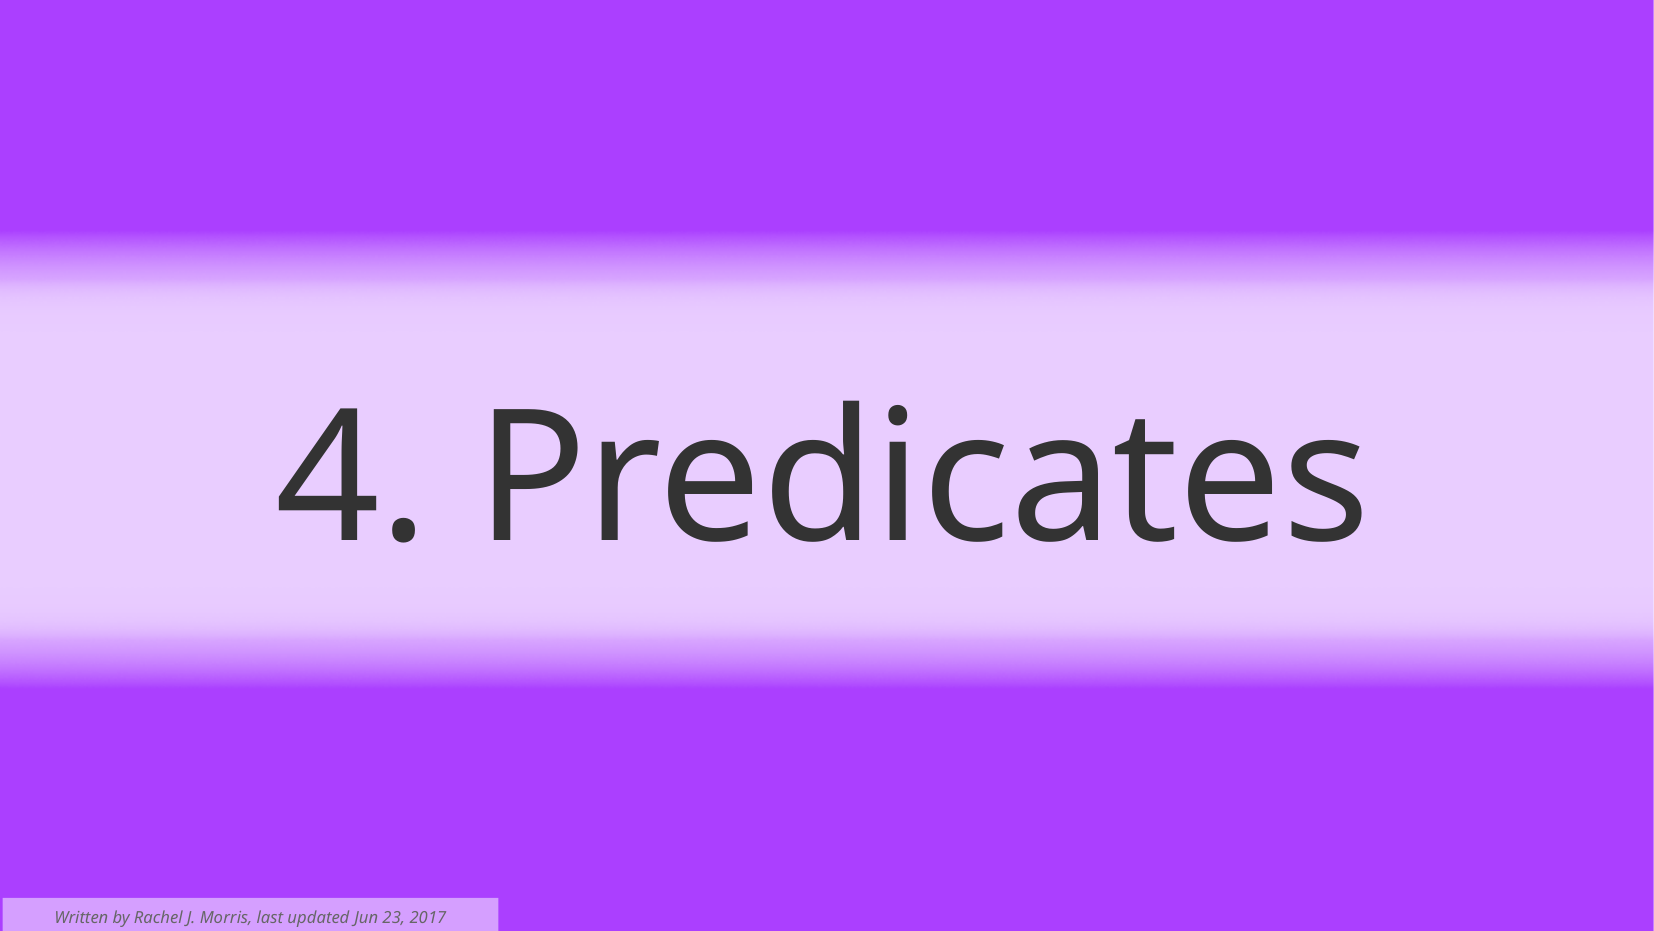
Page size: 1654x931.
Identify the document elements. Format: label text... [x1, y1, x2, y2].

title 4. Predicates [64, 60, 1582, 879]
text_box Written by Rachel J. Morris, last updated Jun 23, 2017 [2, 900, 499, 931]
picture [0, 0, 1654, 931]
